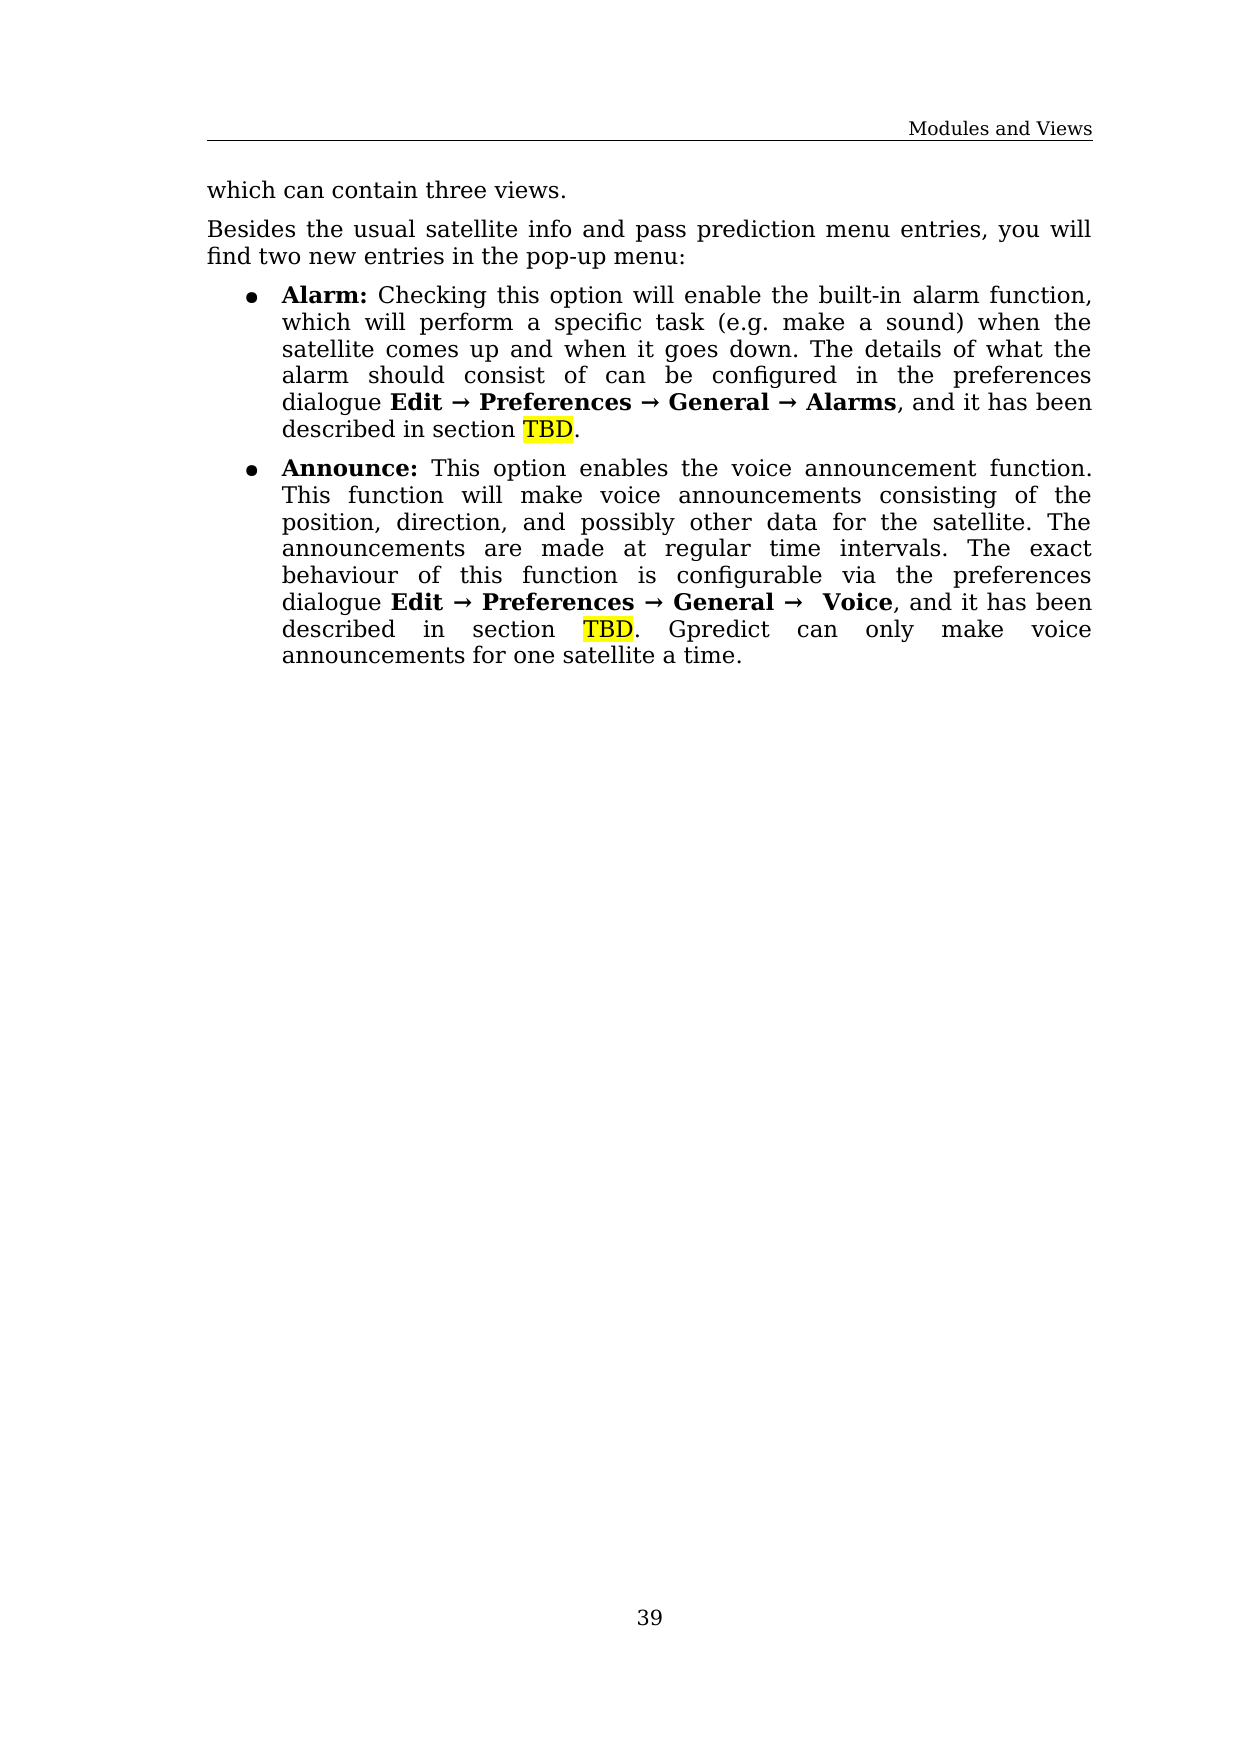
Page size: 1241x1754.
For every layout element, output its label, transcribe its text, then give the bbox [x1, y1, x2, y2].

text Besides the usual satellite info and pass prediction menu entries, you will find two new entries in the pop-up menu: [207, 216, 1093, 269]
list Alarm: Checking this option will enable the built-in alarm function, which will perform a specific task (e.g. make a sound) when the satellite comes up and when it goes down. The details of what the alarm should consist of can be configured in the preferences dialogue Edit → Preferences → General → Alarms, and it has been described in section TBD. [244, 282, 1093, 443]
list Announce: This option enables the voice announcement function. This function will make voice announcements consisting of the position, direction, and possibly other data for the satellite. The announcements are made at regular time intervals. The exact behaviour of this function is configurable via the preferences dialogue Edit → Preferences → General → Voice, and it has been described in section TBD. Gpredict can only make voice announcements for one satellite a time. [244, 455, 1093, 669]
text which can contain three views. [207, 177, 1093, 204]
